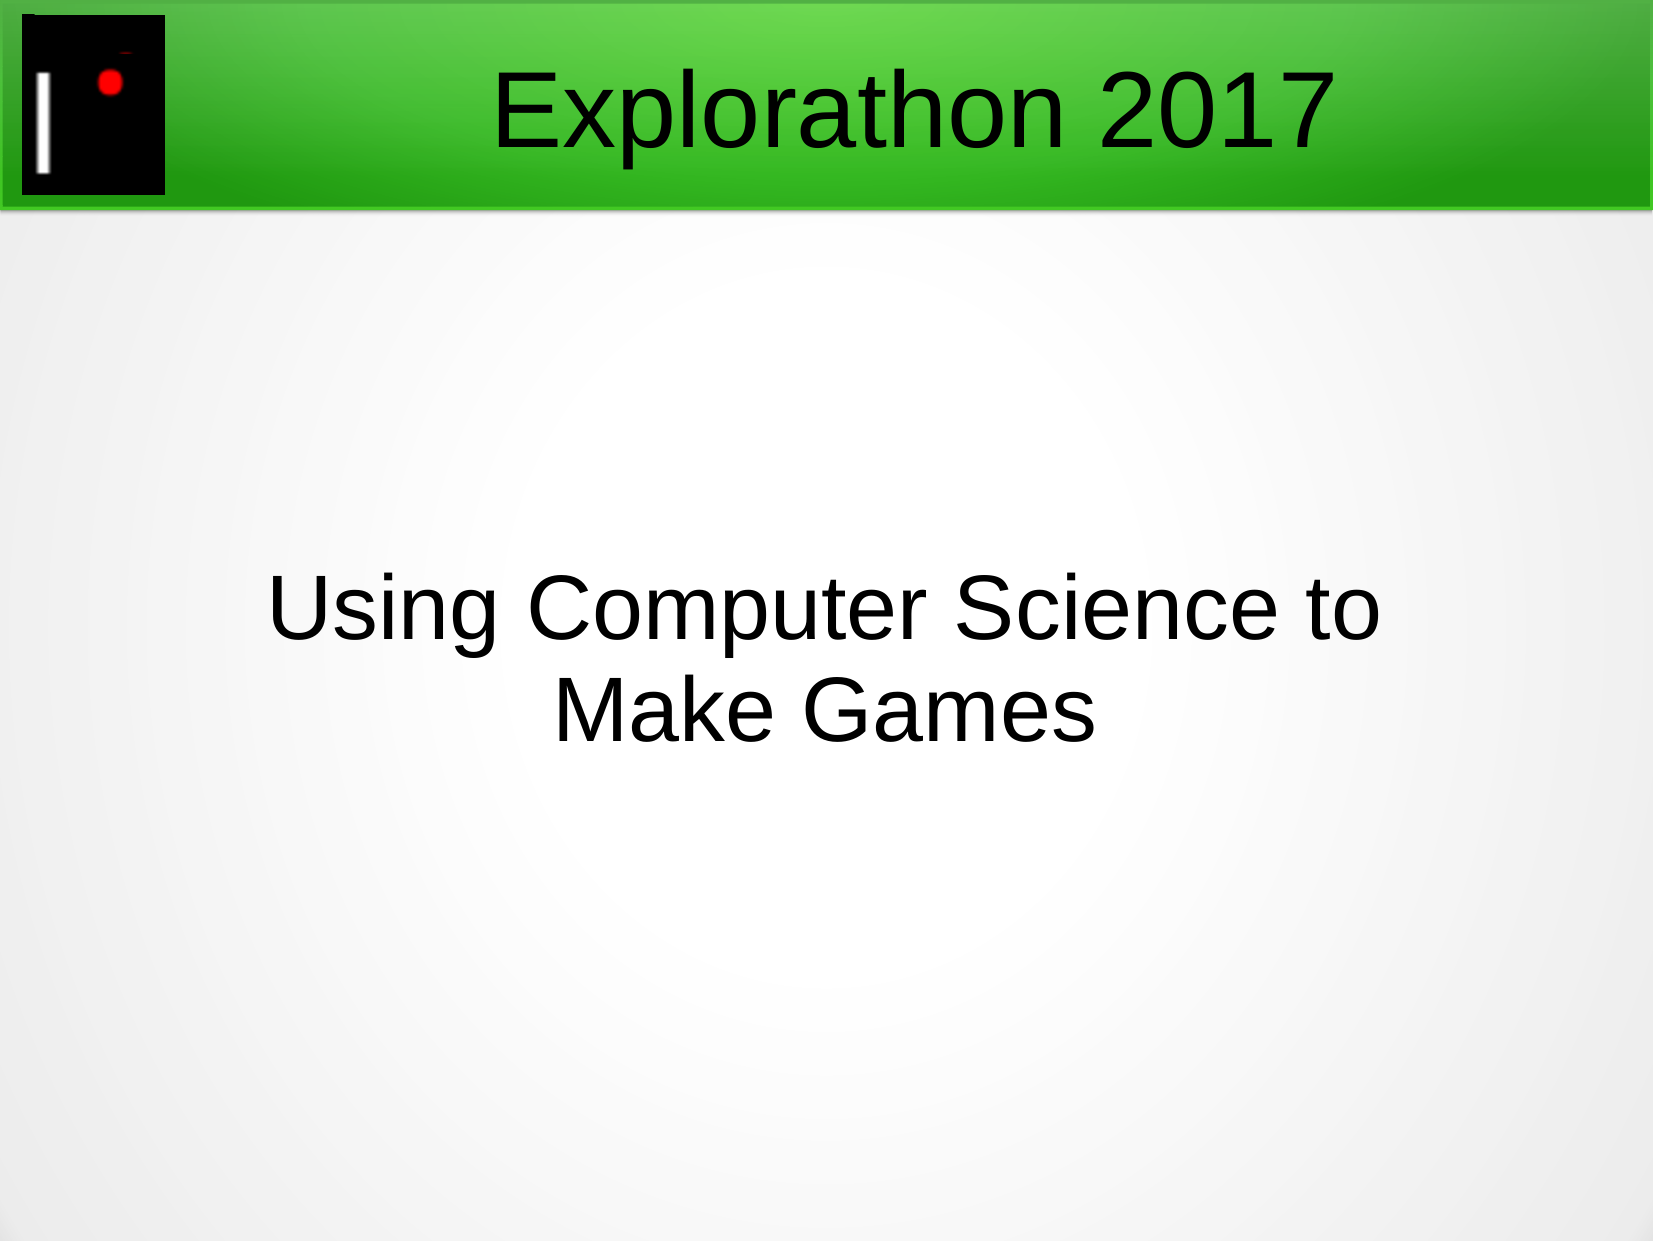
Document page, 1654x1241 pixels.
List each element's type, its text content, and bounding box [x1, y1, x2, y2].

subtitle Using Computer Science to Make Games [150, 299, 1501, 1019]
picture [22, 14, 165, 195]
title Explorathon 2017 [195, 30, 1636, 190]
